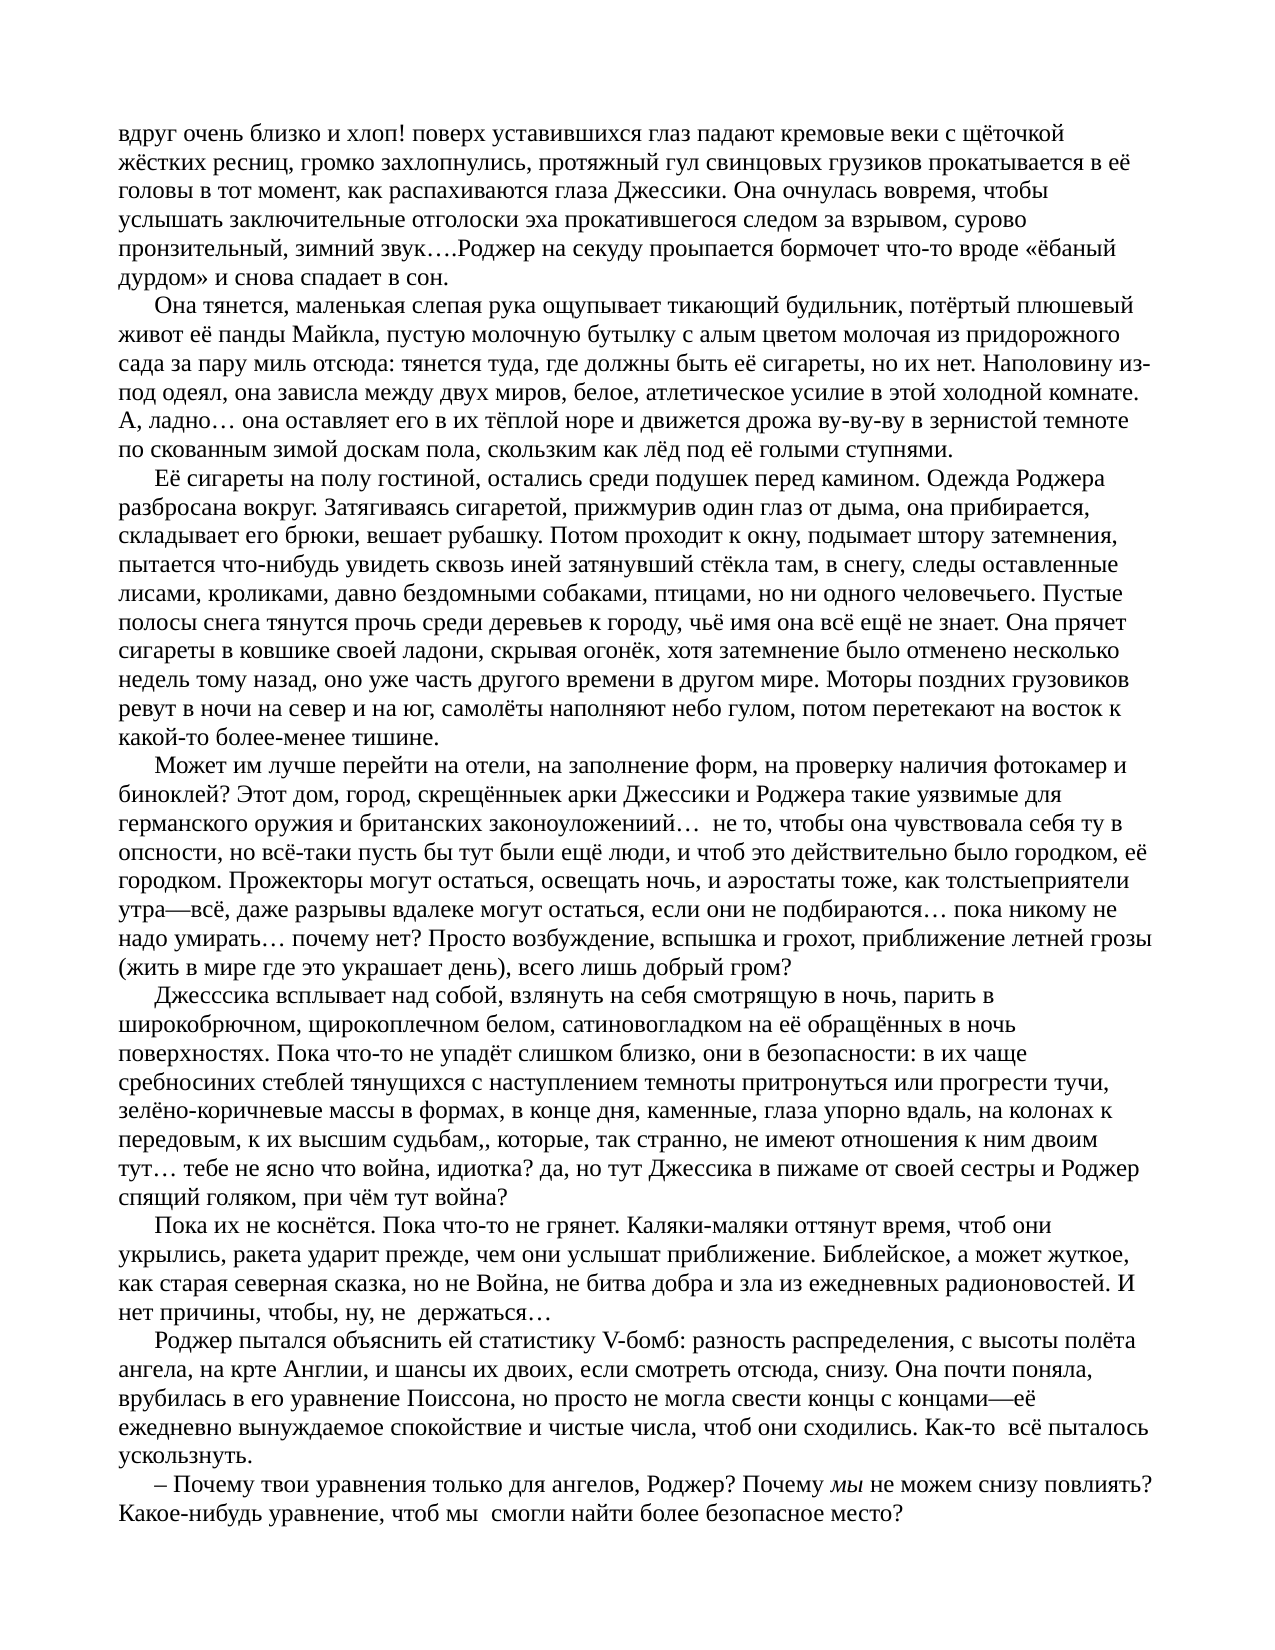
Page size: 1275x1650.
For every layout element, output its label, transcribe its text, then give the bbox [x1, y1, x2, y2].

text вдруг очень близко и хлоп! поверх уставившихся глаз падают кремовые веки с щёточкой жёстких ресниц, громко захлопнулись, протяжный гул свинцовых грузиков прокатывается в её головы в тот момент, как распахиваются глаза Джессики. Она очнулась вовремя, чтобы услышать заключительные отголоски эха прокатившегося следом за взрывом, сурово пронзительный, зимний звук….Роджер на секуду проыпается бормочет что-то вроде «ёбаный дурдом» и снова спадает в сон. [118, 118, 1157, 291]
text Пока их не коснётся. Пока что-то не грянет. Каляки-маляки оттянут время, чтоб они укрылись, ракета ударит прежде, чем они услышат приближение. Библейское, а может жуткое, как старая северная сказка, но не Война, не битва добра и зла из ежедневных радионовостей. И нет причины, чтобы, ну, не держаться… [118, 1211, 1157, 1326]
text Она тянется, маленькая слепая рука ощупывает тикающий будильник, потёртый плюшевый живот её панды Майкла, пустую молочную бутылку с алым цветом молочая из придорожного сада за пару миль отсюда: тянется туда, где должны быть её сигареты, но их нет. Наполовину из-под одеял, она зависла между двух миров, белое, атлетическое усилие в этой холодной комнате. А, ладно… она оставляет его в их тёплой норе и движется дрожа ву-ву-ву в зернистой темноте по скованным зимой доскам пола, скользким как лёд под её голыми ступнями. [118, 291, 1157, 463]
text Может им лучше перейти на отели, на заполнение форм, на проверку наличия фотокамер и биноклей? Этот дом, город, скрещённыек арки Джессики и Роджера такие уязвимые для германского оружия и британских законоуложениий… не то, чтобы она чувствовала себя ту в опсности, но всё-таки пусть бы тут были ещё люди, и чтоб это действительно было городком, её городком. Прожекторы могут остаться, освещать ночь, и аэростаты тоже, как толстыеприятели утра—всё, даже разрывы вдалеке могут остаться, если они не подбираются… пока никому не надо умирать… почему нет? Просто возбуждение, вспышка и грохот, приближение летней грозы (жить в мире где это украшает день), всего лишь добрый гром? [118, 751, 1157, 981]
text – Почему твои уравнения только для ангелов, Роджер? Почему мы не можем снизу повлиять?Какое-нибудь уравнение, чтоб мы смогли найти более безопасное место? [118, 1469, 1157, 1527]
text Её сигареты на полу гостиной, остались среди подушек перед камином. Одежда Роджера разбросана вокруг. Затягиваясь сигаретой, прижмурив один глаз от дыма, она прибирается, складывает его брюки, вешает рубашку. Потом проходит к окну, подымает штору затемнения, пытается что-нибудь увидеть сквозь иней затянувший стёкла там, в снегу, следы оставленные лисами, кроликами, давно бездомными собаками, птицами, но ни одного человечьего. Пустые полосы снега тянутся прочь среди деревьев к городу, чьё имя она всё ещё не знает. Она прячет сигареты в ковшике своей ладони, скрывая огонёк, хотя затемнение было отменено несколько недель тому назад, оно уже часть другого времени в другом мире. Моторы поздних грузовиков ревут в ночи на север и на юг, самолёты наполняют небо гулом, потом перетекают на восток к какой-то более-менее тишине. [118, 463, 1157, 751]
text Роджер пытался объяснить ей статистику V-бомб: разность распределения, с высоты полёта ангела, на крте Англии, и шансы их двоих, если смотреть отсюда, снизу. Она почти поняла, врубилась в его уравнение Поиссона, но просто не могла свести концы с концами—её ежедневно вынуждаемое спокойствие и чистые числа, чтоб они сходились. Как-то всё пыталось ускользнуть. [118, 1326, 1157, 1469]
text Джесссика всплывает над собой, взлянуть на себя смотрящую в ночь, парить в широкобрючном, щирокоплечном белом, сатиновогладком на её обращённых в ночь поверхностях. Пока что-то не упадёт слишком близко, они в безопасности: в их чаще сребносиних стеблей тянущихся с наступлением темноты притронуться или прогрести тучи, зелёно-коричневые массы в формах, в конце дня, каменные, глаза упорно вдаль, на колонах к передовым, к их высшим судьбам,, которые, так странно, не имеют отношения к ним двоим тут… тебе не ясно что война, идиотка? да, но тут Джессика в пижаме от своей сестры и Роджер спящий голяком, при чём тут война? [118, 981, 1157, 1211]
